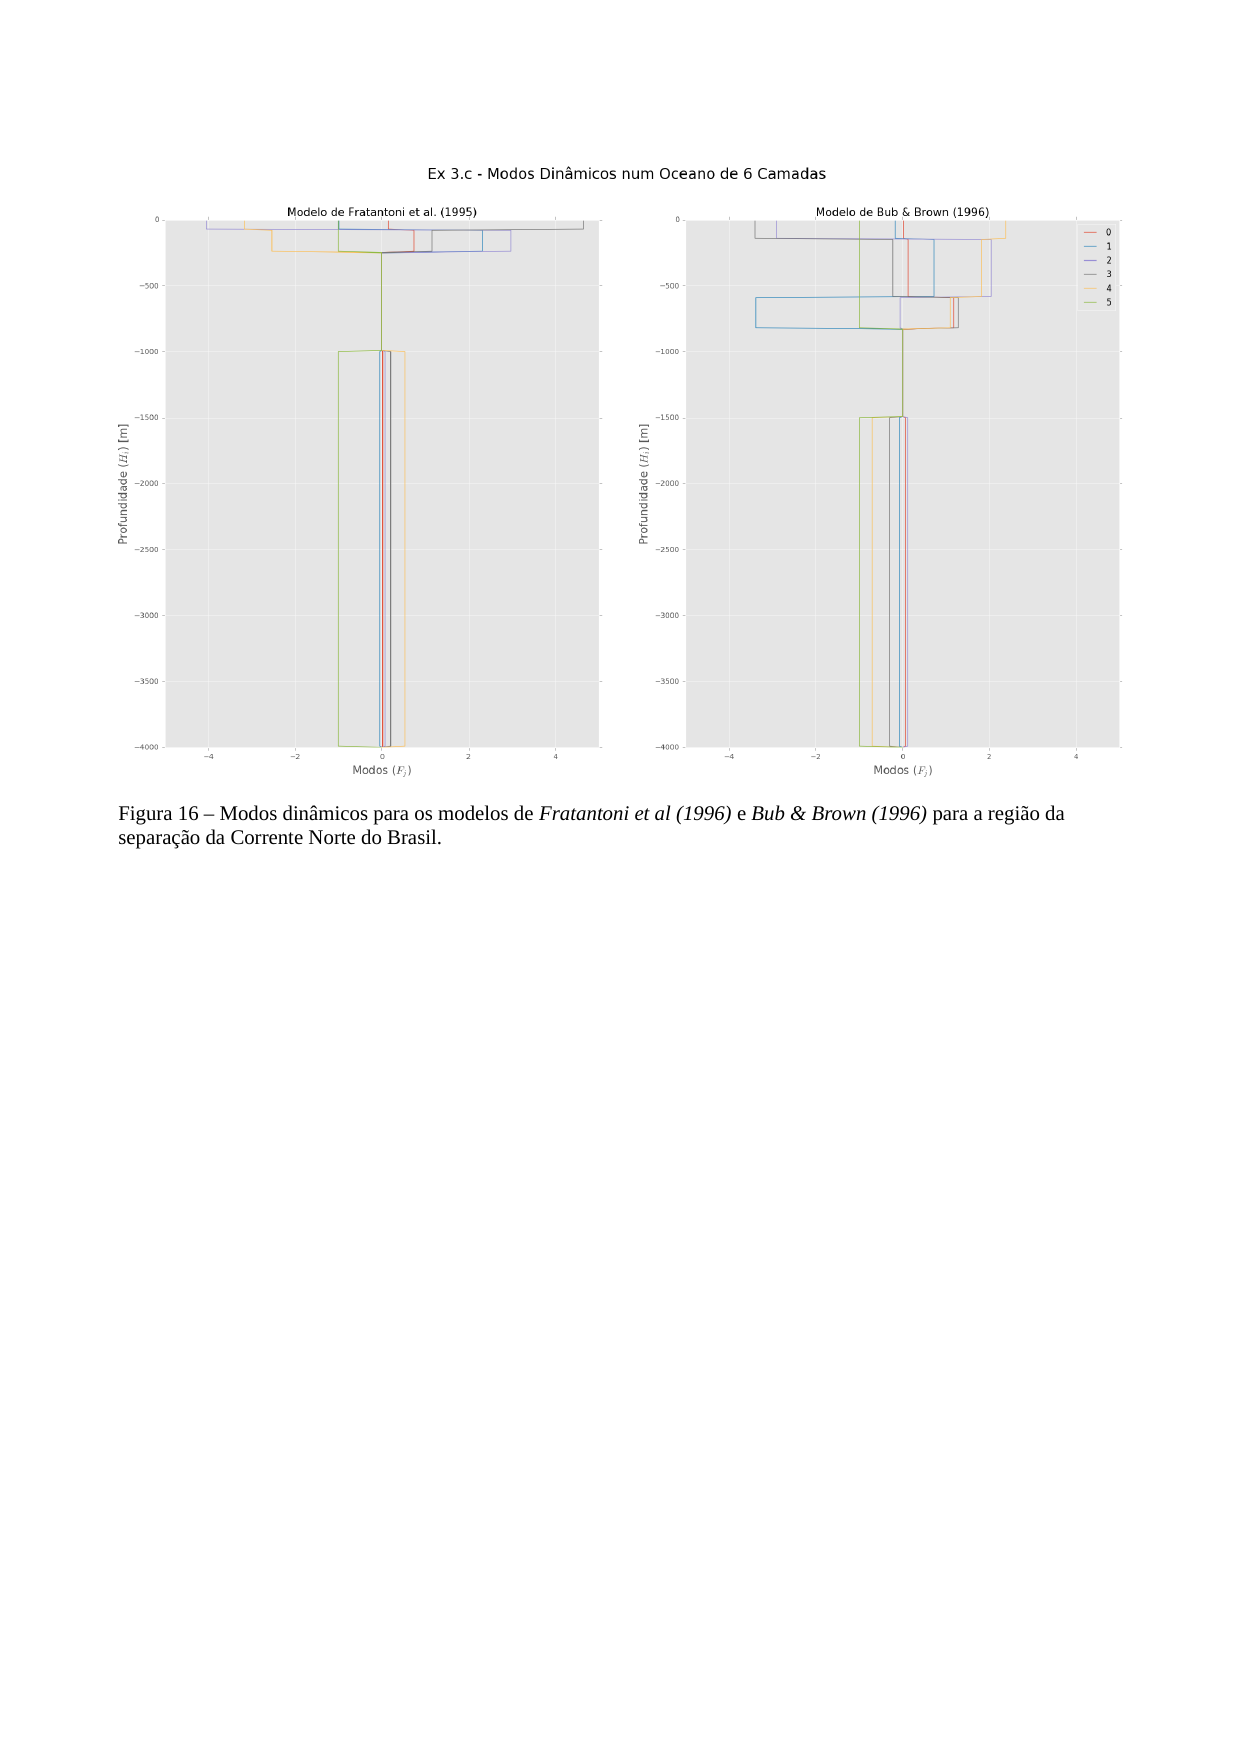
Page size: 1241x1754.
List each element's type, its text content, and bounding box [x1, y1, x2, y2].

picture [118, 166, 1123, 777]
text Figura 16 – Modos dinâmicos para os modelos de Fratantoni et al (1996) e Bub & Brown (1996) para a região da separação da Corrente Norte do Brasil. [118, 801, 1122, 849]
